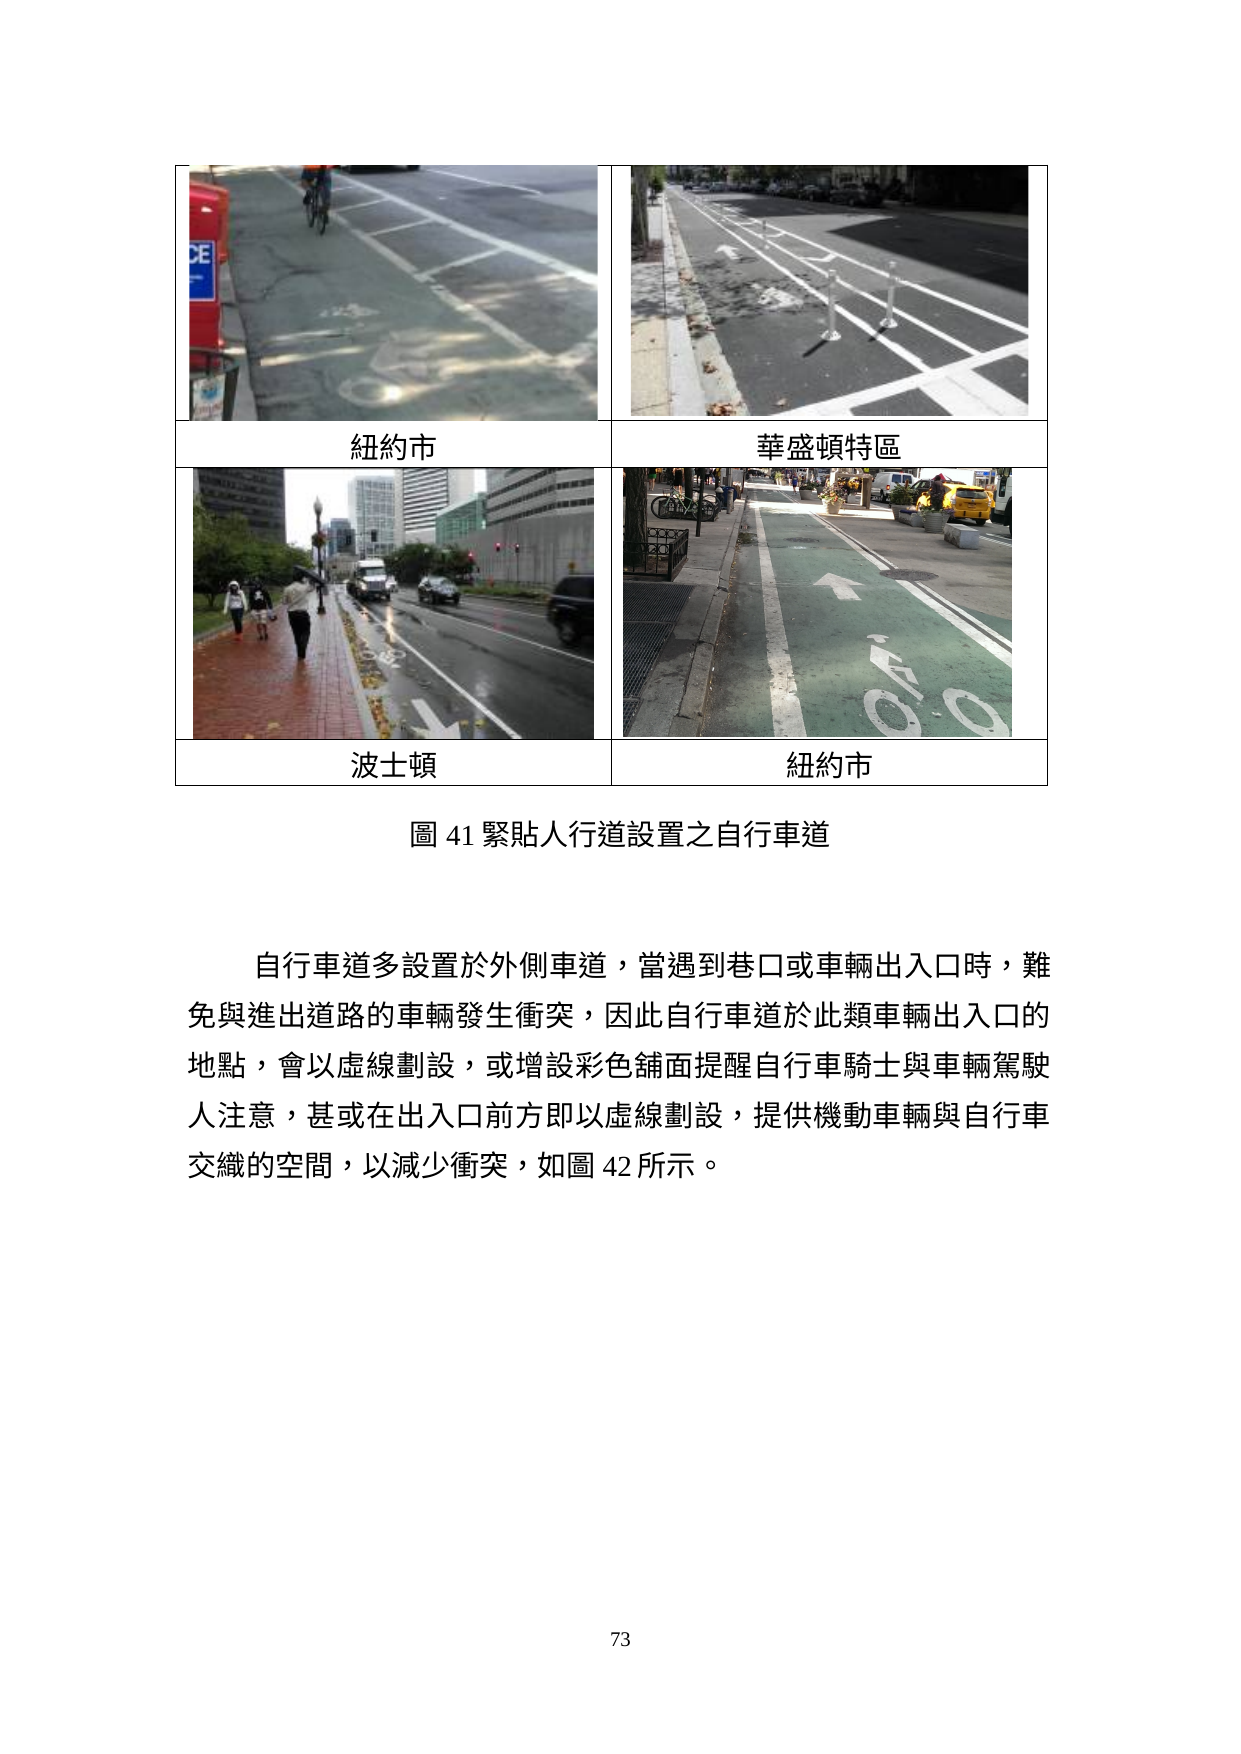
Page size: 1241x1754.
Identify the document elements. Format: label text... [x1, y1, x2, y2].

table_cell 紐約市 [176, 421, 611, 467]
table_cell 華盛頓特區 [612, 421, 1047, 467]
table_cell 波士頓 [176, 740, 611, 785]
picture [630, 165, 1029, 416]
picture [193, 468, 594, 739]
table_header [598, 166, 611, 420]
picture [189, 165, 598, 421]
table_header [176, 166, 189, 420]
text 圖 41緊貼人行道設置之自行車道 [187, 805, 1053, 855]
picture [625, 602, 1012, 725]
text 自行車道多設置於外側車道，當遇到巷口或車輛出入口時，難免與進出道路的車輛發生衝突，因此自行車道於此類車輛出入口的地點，會以虛線劃設，或增設彩色舖面提醒自行車騎士與車輛駕駛人注意，甚或在出入口前方即以虛線劃設，提供機動車輛與自行車交織的空間，以減少衝突，如圖 42所示。 [187, 936, 1053, 1186]
table_cell [612, 468, 1047, 738]
table_cell [594, 468, 611, 738]
table_cell 紐約市 [612, 740, 1047, 785]
table_header [612, 166, 1047, 420]
table_cell [176, 468, 193, 738]
